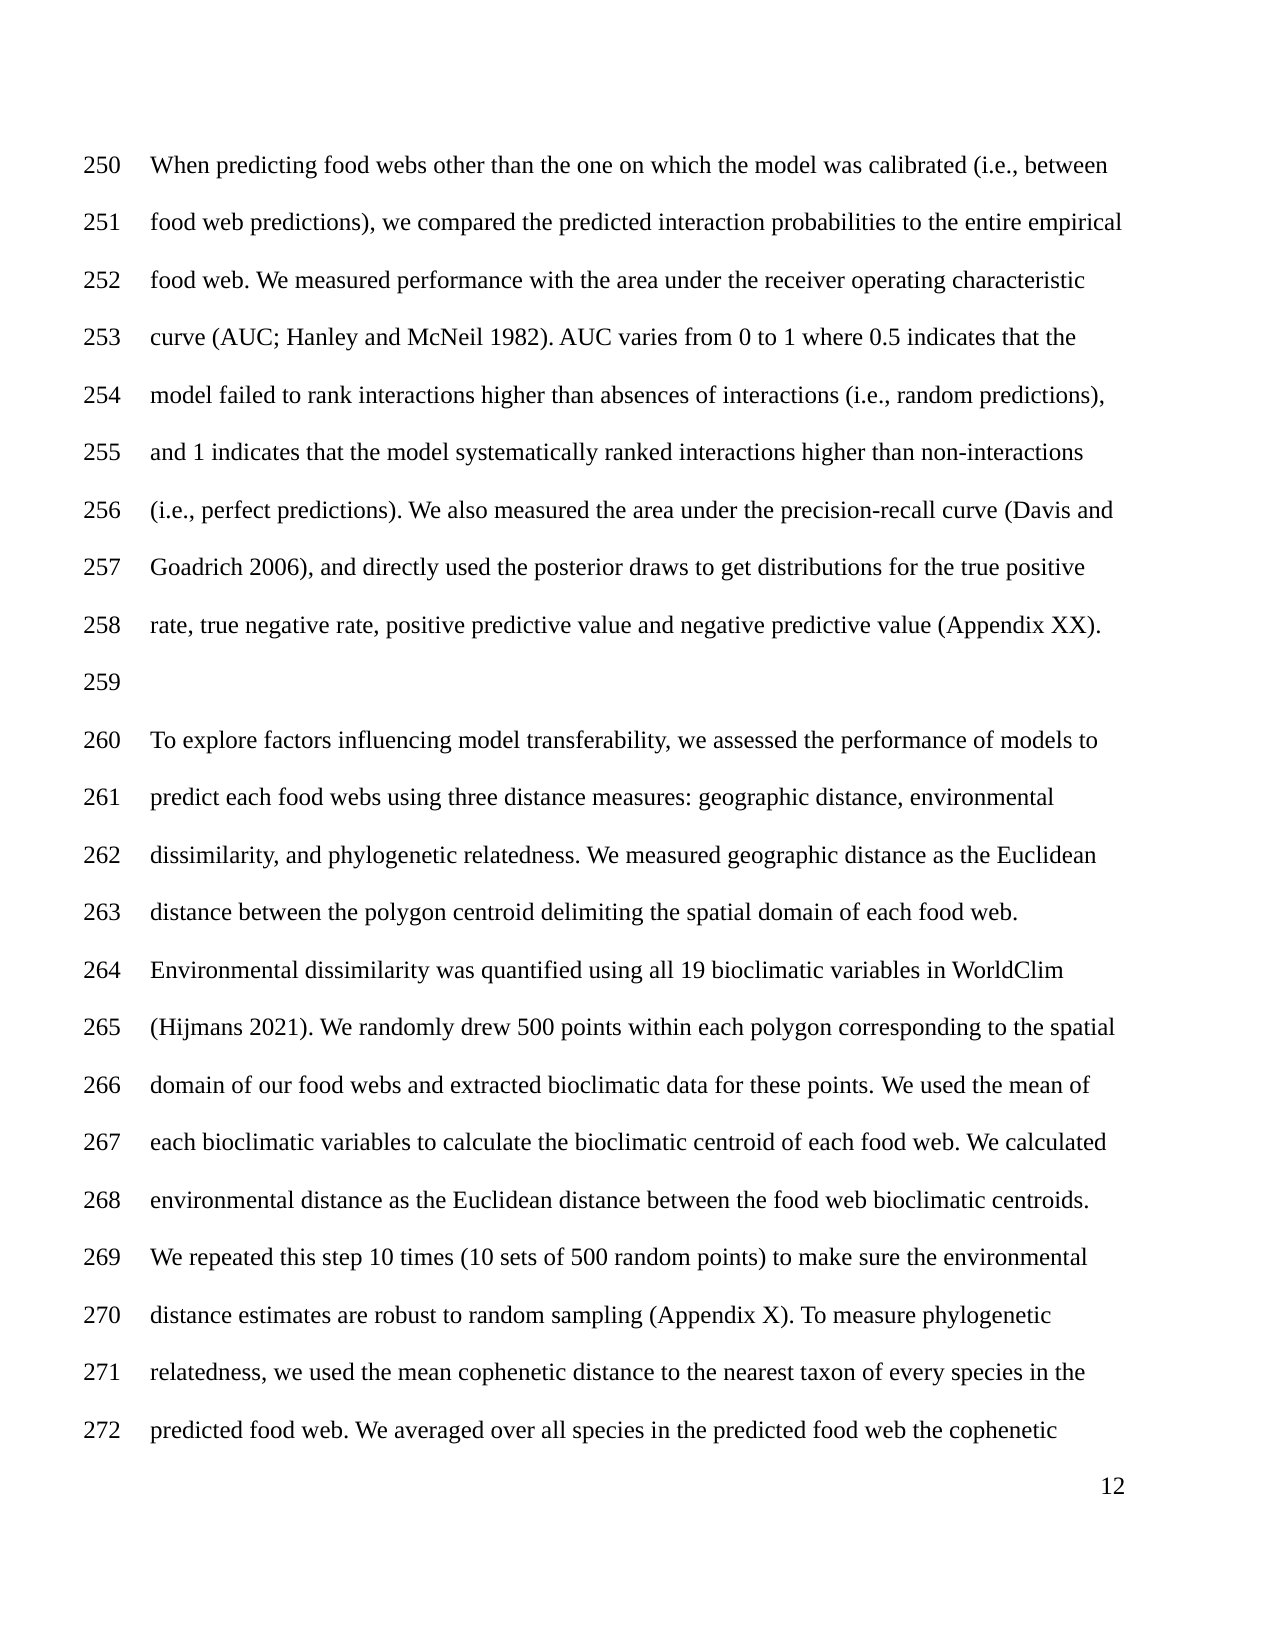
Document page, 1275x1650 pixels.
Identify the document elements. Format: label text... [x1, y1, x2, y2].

text When predicting food webs other than the one on which the model was calibrated (i.e., between food web predictions), we compared the predicted interaction probabilities to the entire empirical food web. We measured performance with the area under the receiver operating characteristic curve (AUC; Hanley and McNeil 1982). AUC varies from 0 to 1 where 0.5 indicates that the model failed to rank interactions higher than absences of interactions (i.e., random predictions), and 1 indicates that the model systematically ranked interactions higher than non-interactions (i.e., perfect predictions). We also measured the area under the precision-recall curve (Davis and Goadrich 2006), and directly used the posterior draws to get distributions for the true positive rate, true negative rate, positive predictive value and negative predictive value (Appendix XX). [150, 150, 1125, 639]
text To explore factors influencing model transferability, we assessed the performance of models to predict each food webs using three distance measures: geographic distance, environmental dissimilarity, and phylogenetic relatedness. We measured geographic distance as the Euclidean distance between the polygon centroid delimiting the spatial domain of each food web. Environmental dissimilarity was quantified using all 19 bioclimatic variables in WorldClim (Hijmans 2021). We randomly drew 500 points within each polygon corresponding to the spatial domain of our food webs and extracted bioclimatic data for these points. We used the mean of each bioclimatic variables to calculate the bioclimatic centroid of each food web. We calculated environmental distance as the Euclidean distance between the food web bioclimatic centroids. We repeated this step 10 times (10 sets of 500 random points) to make sure the environmental distance estimates are robust to random sampling (Appendix X). To measure phylogenetic relatedness, we used the mean cophenetic distance to the nearest taxon of every species in the predicted food web. We averaged over all species in the predicted food web the cophenetic [150, 725, 1125, 1444]
